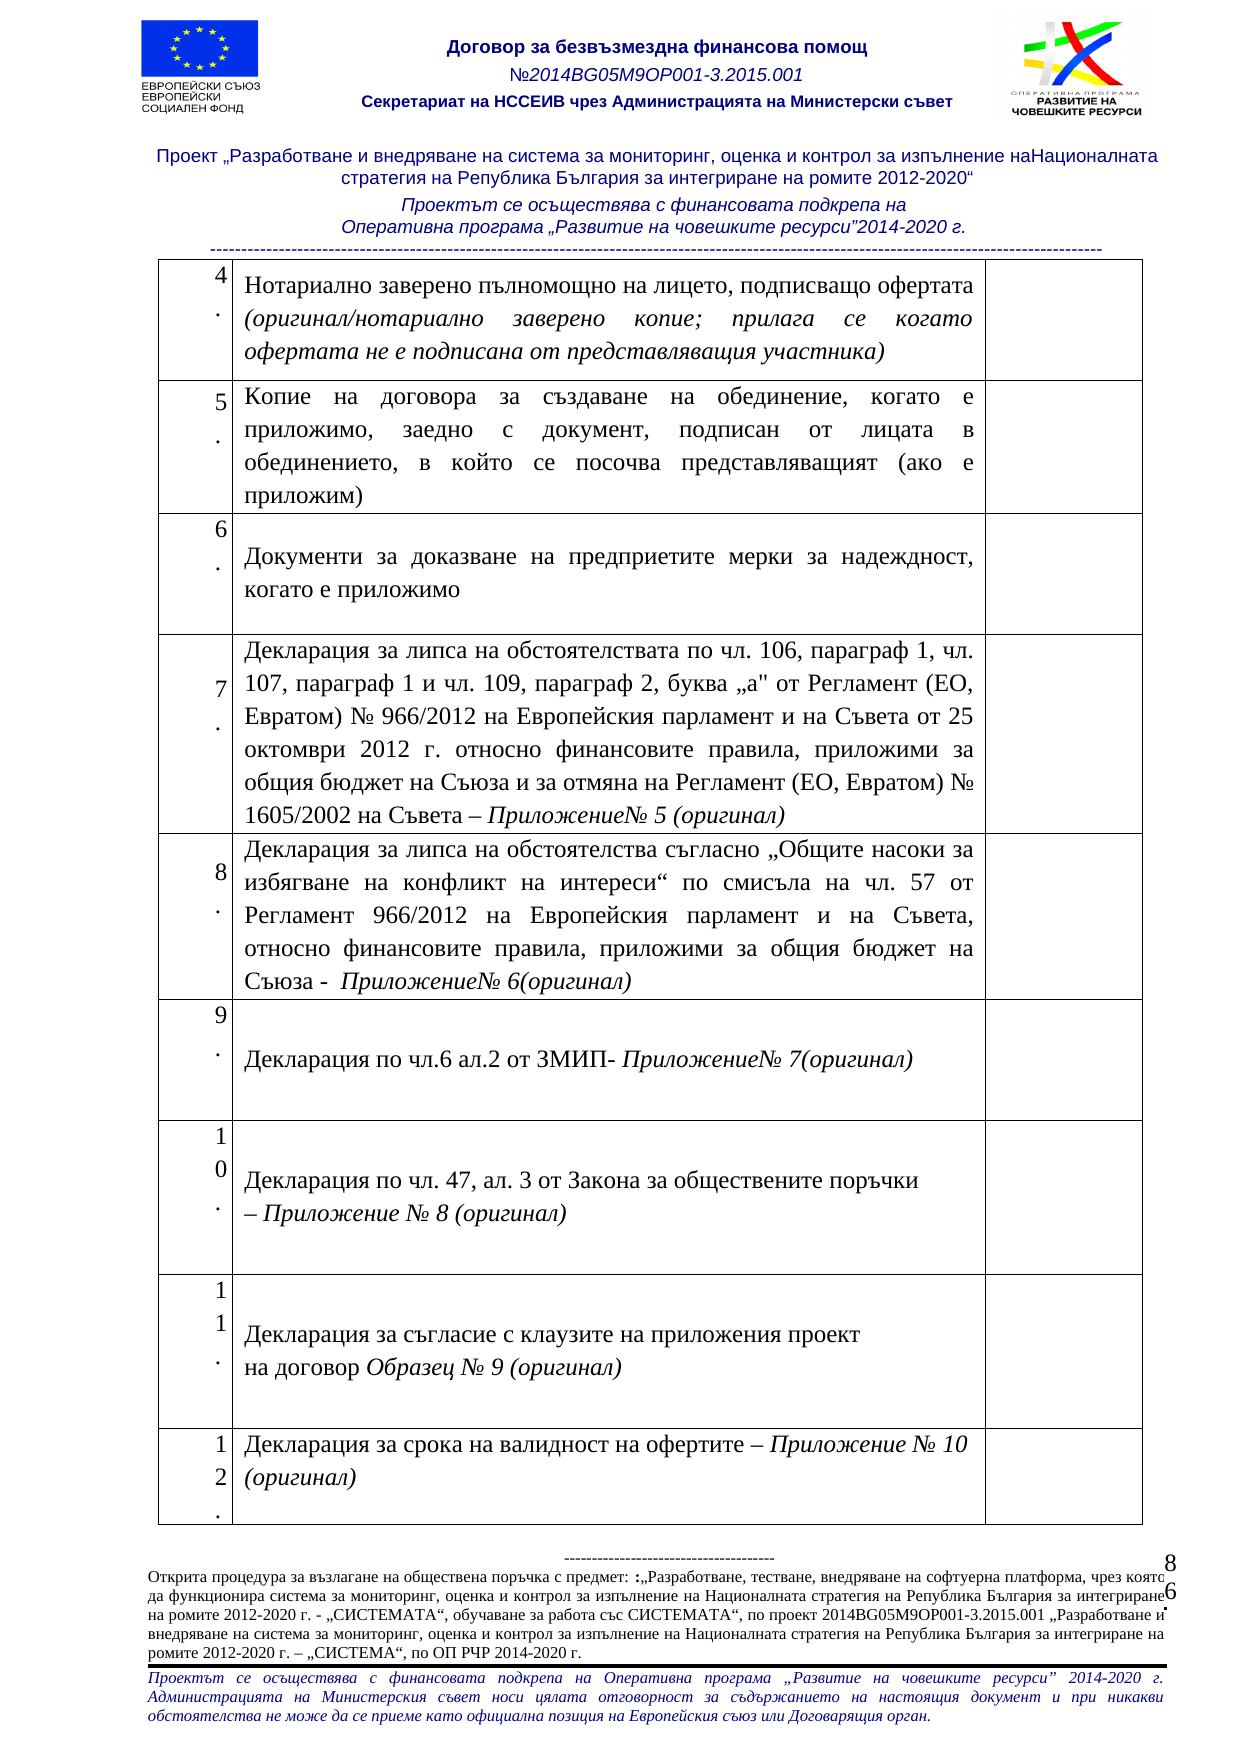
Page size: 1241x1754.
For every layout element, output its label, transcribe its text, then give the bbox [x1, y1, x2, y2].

table_cell [159, 260, 232, 380]
table_cell [159, 1121, 232, 1274]
table_cell [159, 1275, 232, 1428]
table_cell Документи за доказване на предприетите мерки за надеждност, когато е приложимо [233, 514, 985, 634]
table_cell [986, 1121, 1142, 1274]
table_cell [986, 1275, 1142, 1428]
table_cell Декларация по чл.6 ал.2 от ЗМИП- Приложение№ 7(оригинал) [233, 1000, 985, 1120]
table_cell [986, 260, 1142, 380]
table_cell Декларация за срока на валидност на офертите – Приложение № 10 (оригинал) [233, 1429, 985, 1524]
table_cell [159, 381, 232, 513]
table_cell [159, 1429, 232, 1524]
table_cell [159, 1000, 232, 1120]
table_cell [159, 635, 232, 833]
table_cell Декларация за съгласие с клаузите на приложения проект на договор Образец № 9 (оригинал) [233, 1275, 985, 1428]
table_cell [159, 834, 232, 999]
table_cell [986, 1000, 1142, 1120]
table_cell [986, 381, 1142, 513]
table_cell Копие на договора за създаване на обединение, когато е приложимо, заедно с документ, подписан от лицата в обединението, в който се посочва представляващият (ако е приложим) [233, 381, 985, 513]
table_cell [159, 514, 232, 634]
table_cell [986, 635, 1142, 833]
table_cell [986, 514, 1142, 634]
table_cell Декларация за липса на обстоятелствата по чл. 106, параграф 1, чл. 107, параграф 1 и чл. 109, параграф 2, буква „а" от Регламент (ЕО, Евратом) № 966/2012 на Европейския парламент и на Съвета от 25 октомври 2012 г. относно финансовите правила, приложими за общия бюджет на Съюза и за отмяна на Регламент (ЕО, Евратом) № 1605/2002 на Съвета – Приложение№ 5 (оригинал) [233, 635, 985, 833]
table_cell Декларация за липса на обстоятелства съгласно „Общите насоки за избягване на конфликт на интереси“ по смисъла на чл. 57 от Регламент 966/2012 на Европейския парламент и на Съвета, относно финансовите правила, приложими за общия бюджет на Съюза - Приложение№ 6(оригинал) [233, 834, 985, 999]
table_cell [986, 834, 1142, 999]
table_cell Декларация по чл. 47, ал. 3 от Закона за обществените поръчки – Приложение № 8 (оригинал) [233, 1121, 985, 1274]
table_cell [986, 1429, 1142, 1524]
table_cell Нотариално заверено пълномощно на лицето, подписващо офертата (оригинал/нотариално заверено копие; прилага се когато офертата не е подписана от представляващия участника) [233, 260, 985, 380]
